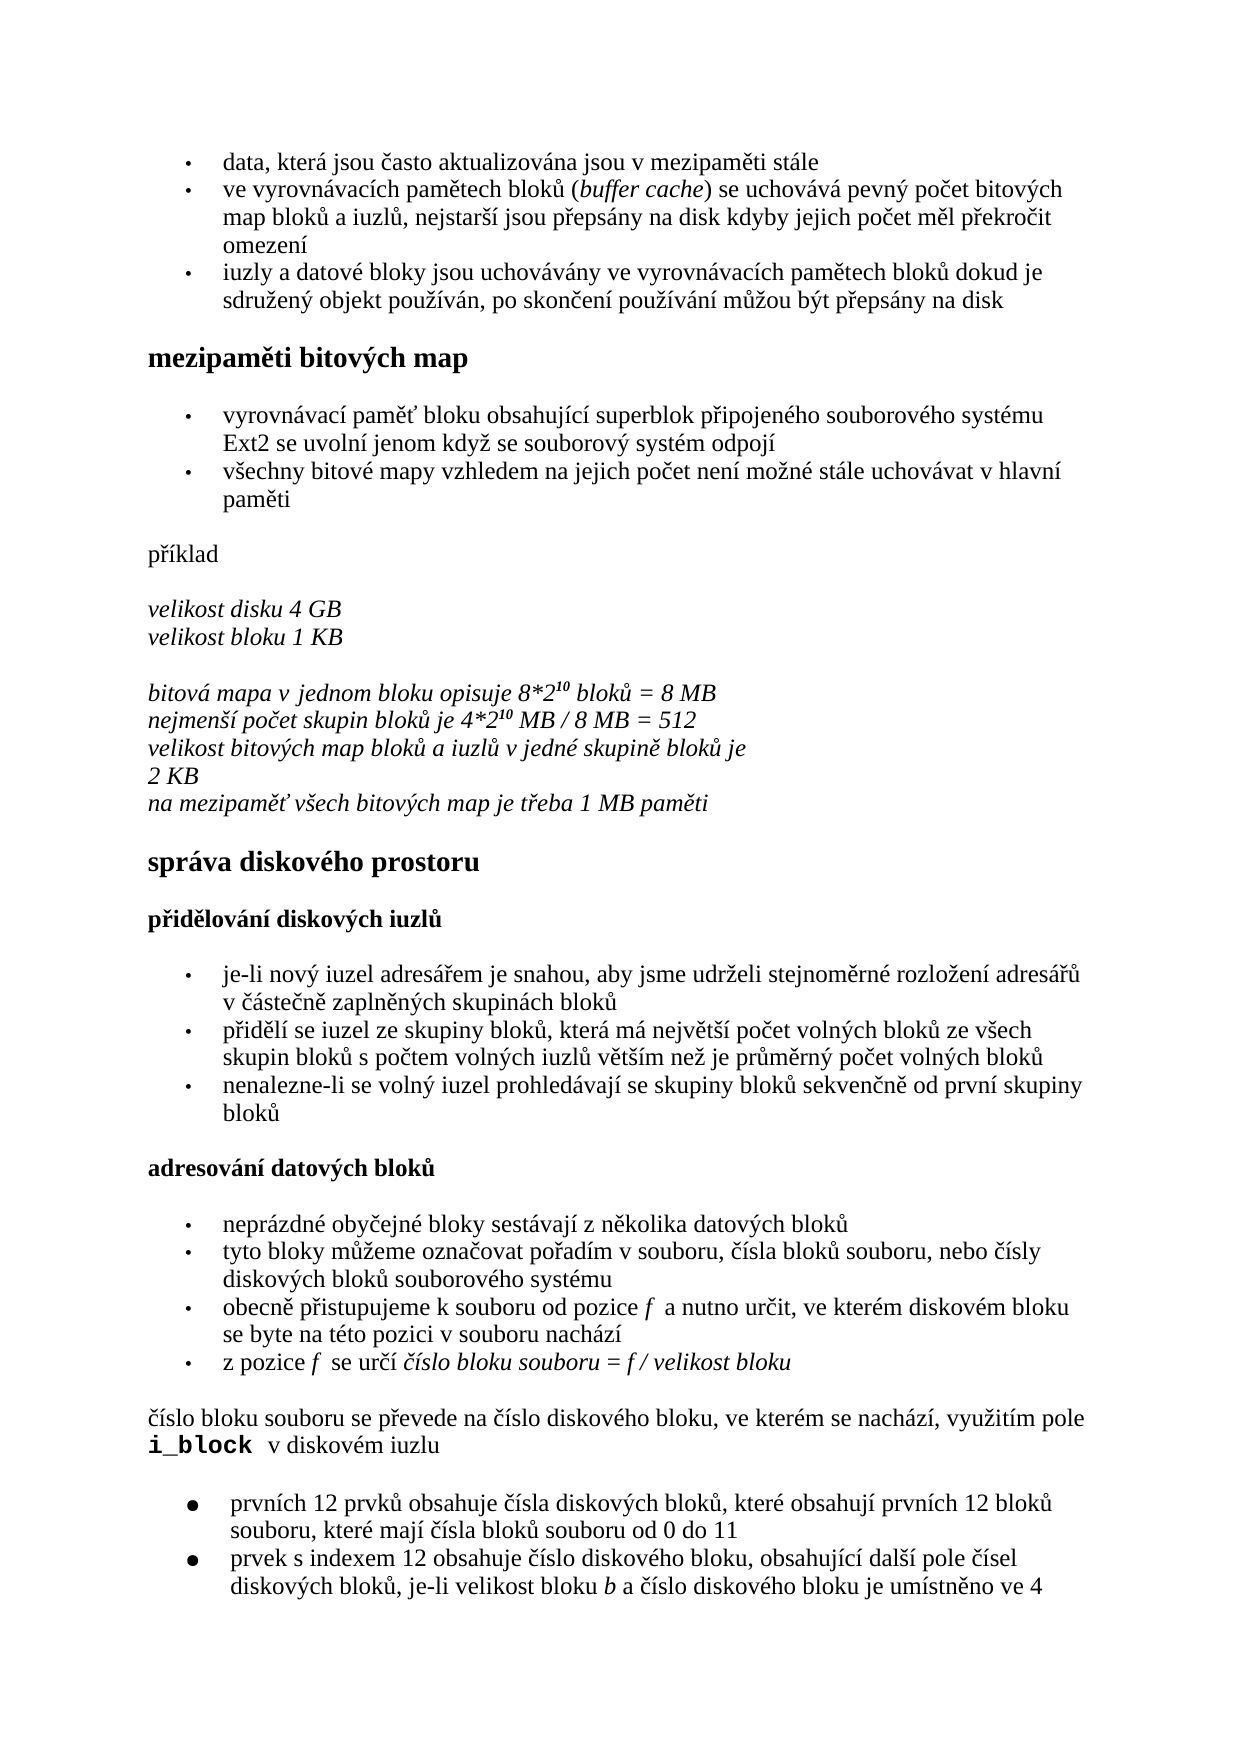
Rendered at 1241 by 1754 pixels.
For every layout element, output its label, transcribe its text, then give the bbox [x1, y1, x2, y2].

list tyto bloky můžeme označovat pořadím v souboru, čísla bloků souboru, nebo čísly diskových bloků souborového systému [185, 1237, 1092, 1293]
list ve vyrovnávacích pamětech bloků (buffer cache) se uchovává pevný počet bitových map bloků a iuzlů, nejstarší jsou přepsány na disk kdyby jejich počet měl překročit omezení [185, 175, 1092, 258]
list vyrovnávací paměť bloku obsahující superblok připojeného souborového systému Ext2 se uvolní jenom když se souborový systém odpojí [185, 402, 1092, 457]
text příklad [148, 540, 1092, 568]
list neprázdné obyčejné bloky sestávají z několika datových bloků [185, 1210, 1092, 1237]
list obecně přistupujeme k souboru od pozice f a nutno určit, ve kterém diskovém bloku se byte na této pozici v souboru nachází [185, 1293, 1092, 1348]
text velikost bitových map bloků a iuzlů v jedné skupině bloků je [148, 734, 1092, 762]
list je-li nový iuzel adresářem je snahou, aby jsme udrželi stejnoměrné rozložení adresářů v částečně zaplněných skupinách bloků [185, 960, 1092, 1016]
list data, která jsou často aktualizována jsou v mezipaměti stále [185, 148, 1092, 175]
text velikost bloku 1 KB [148, 623, 1092, 651]
text adresování datových bloků [148, 1154, 1092, 1182]
text mezipaměti bitových map [148, 342, 1092, 374]
text velikost disku 4 GB [148, 596, 1092, 623]
text 2 KB [148, 762, 1092, 789]
list nenalezne-li se volný iuzel prohledávají se skupiny bloků sekvenčně od první skupiny bloků [185, 1071, 1092, 1127]
text správa diskového prostoru [148, 845, 1092, 877]
list iuzly a datové bloky jsou uchovávány ve vyrovnávacích pamětech bloků dokud je sdružený objekt používán, po skončení používání můžou být přepsány na disk [185, 258, 1092, 314]
text číslo bloku souboru se převede na číslo diskového bloku, ve kterém se nachází, využitím pole i_block v diskovém iuzlu [148, 1404, 1092, 1461]
list z pozice f se určí číslo bloku souboru = f / velikost bloku [185, 1348, 1092, 1376]
list všechny bitové mapy vzhledem na jejich počet není možné stále uchovávat v hlavní paměti [185, 457, 1092, 512]
text bitová mapa v jednom bloku opisuje 8*210 bloků = 8 MB [148, 679, 1092, 706]
list prvních 12 prvků obsahuje čísla diskových bloků, které obsahují prvních 12 bloků souboru, které mají čísla bloků souboru od 0 do 11 [185, 1489, 1092, 1544]
text na mezipaměť všech bitových map je třeba 1 MB paměti [148, 789, 1092, 817]
text nejmenší počet skupin bloků je 4*210 MB / 8 MB = 512 [148, 706, 1092, 734]
list prvek s indexem 12 obsahuje číslo diskového bloku, obsahující další pole čísel diskových bloků, je-li velikost bloku b a číslo diskového bloku je umístněno ve 4 [185, 1544, 1092, 1600]
text přidělování diskových iuzlů [148, 905, 1092, 933]
list přidělí se iuzel ze skupiny bloků, která má největší počet volných bloků ze všech skupin bloků s počtem volných iuzlů větším než je průměrný počet volných bloků [185, 1016, 1092, 1071]
